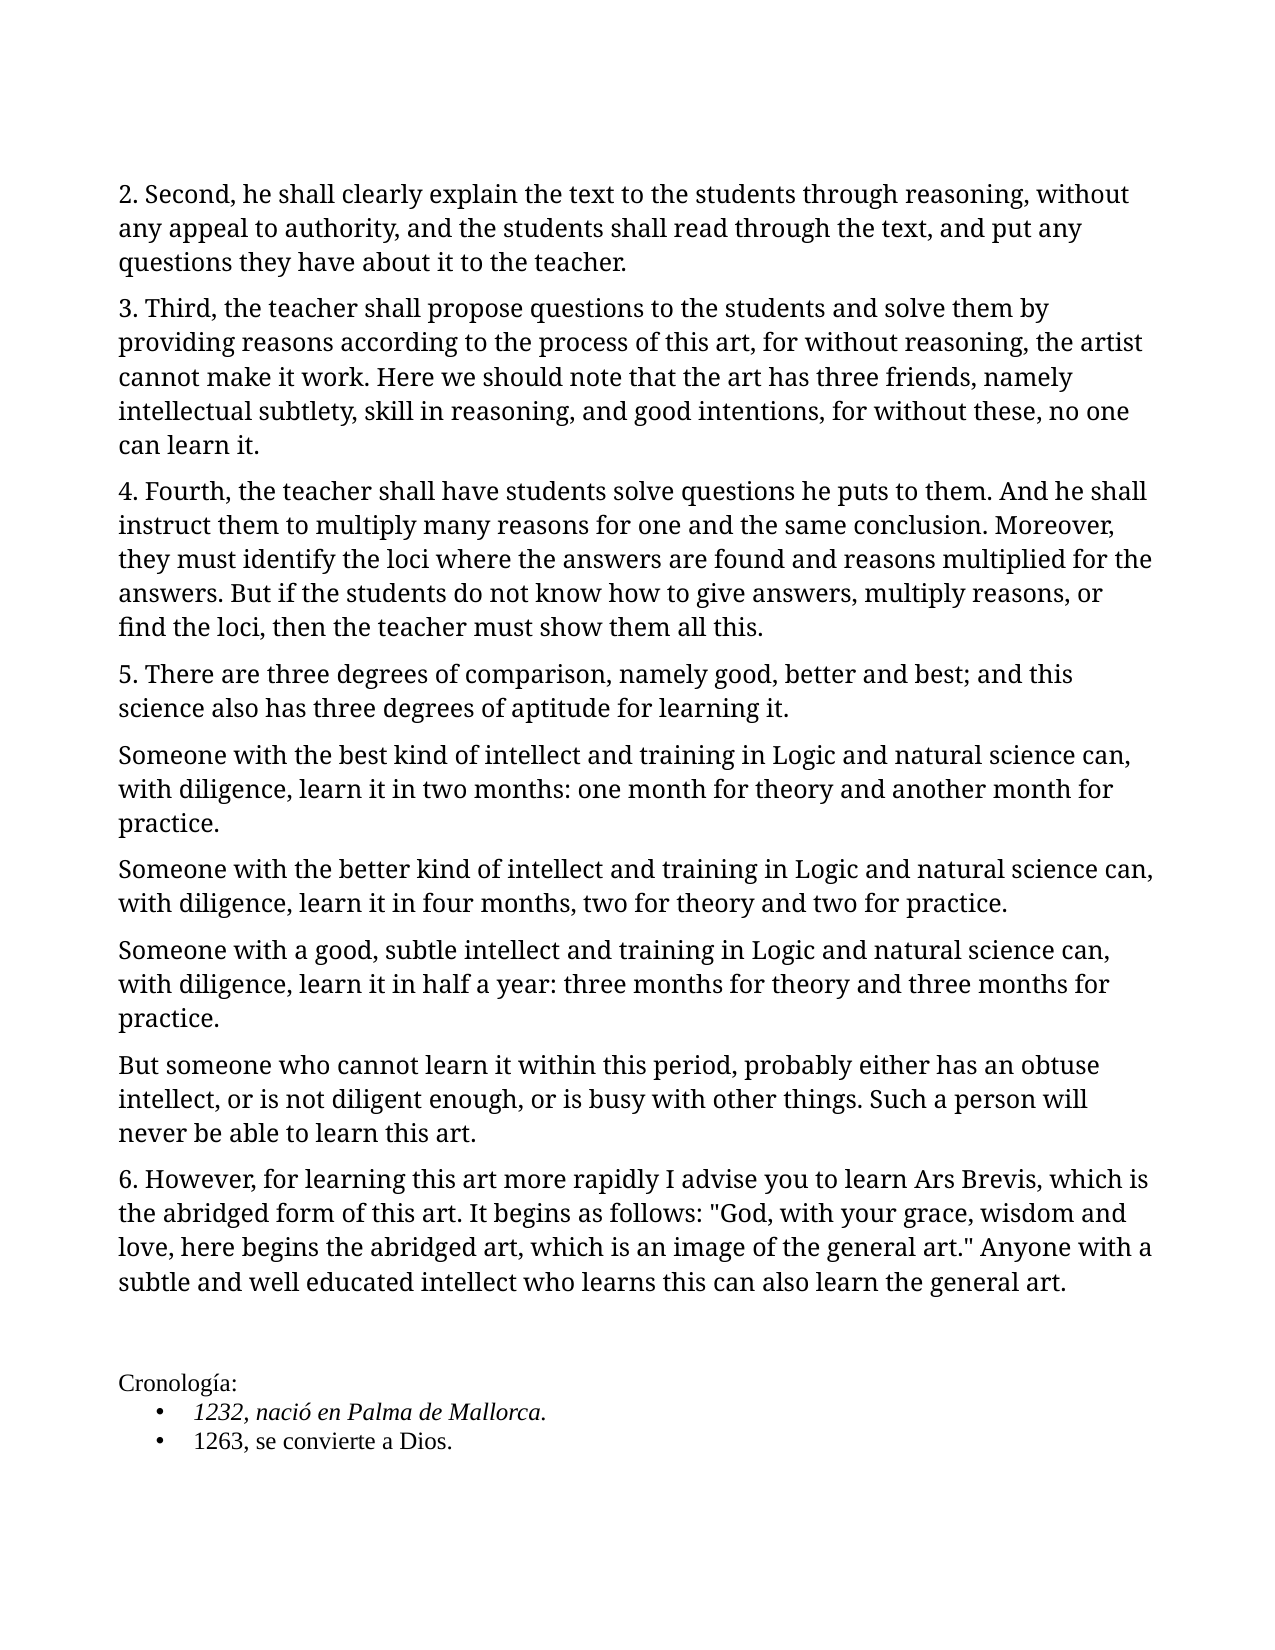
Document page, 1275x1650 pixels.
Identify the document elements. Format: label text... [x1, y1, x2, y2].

text 4. Fourth, the teacher shall have students solve questions he puts to them. And he shall instruct them to multiply many reasons for one and the same conclusion. Moreover, they must identify the loci where the answers are found and reasons multiplied for the answers. But if the students do not know how to give answers, multiply reasons, or find the loci, then the teacher must show them all this. [118, 474, 1157, 644]
text 6. However, for learning this art more rapidly I advise you to learn Ars Brevis, which is the abridged form of this art. It begins as follows: "God, with your grace, wisdom and love, here begins the abridged art, which is an image of the general art." Anyone with a subtle and well educated intellect who learns this can also learn the general art. [118, 1162, 1157, 1298]
text 5. There are three degrees of comparison, namely good, better and best; and this science also has three degrees of aptitude for learning it. [118, 657, 1157, 725]
text Someone with the best kind of intellect and training in Logic and natural science can, with diligence, learn it in two months: one month for theory and another month for practice. [118, 737, 1157, 839]
text But someone who cannot learn it within this period, probably either has an obtuse intellect, or is not diligent enough, or is busy with other things. Such a person will never be able to learn this art. [118, 1047, 1157, 1149]
text Cronología: [118, 1368, 1157, 1397]
text 2. Second, he shall clearly explain the text to the students through reasoning, without any appeal to authority, and the students shall read through the text, and put any questions they have about it to the teacher. [118, 176, 1157, 278]
text 3. Third, the teacher shall propose questions to the students and solve them by providing reasons according to the process of this art, for without reasoning, the artist cannot make it work. Here we should note that the art has three friends, namely intellectual subtlety, skill in reasoning, and good intentions, for without these, no one can learn it. [118, 291, 1157, 461]
list 1263, se convierte a Dios. [156, 1426, 1157, 1454]
list 1232, nació en Palma de Mallorca. [156, 1397, 1157, 1426]
text Someone with the better kind of intellect and training in Logic and natural science can, with diligence, learn it in four months, two for theory and two for practice. [118, 852, 1157, 920]
text Someone with a good, subtle intellect and training in Logic and natural science can, with diligence, learn it in half a year: three months for theory and three months for practice. [118, 933, 1157, 1035]
